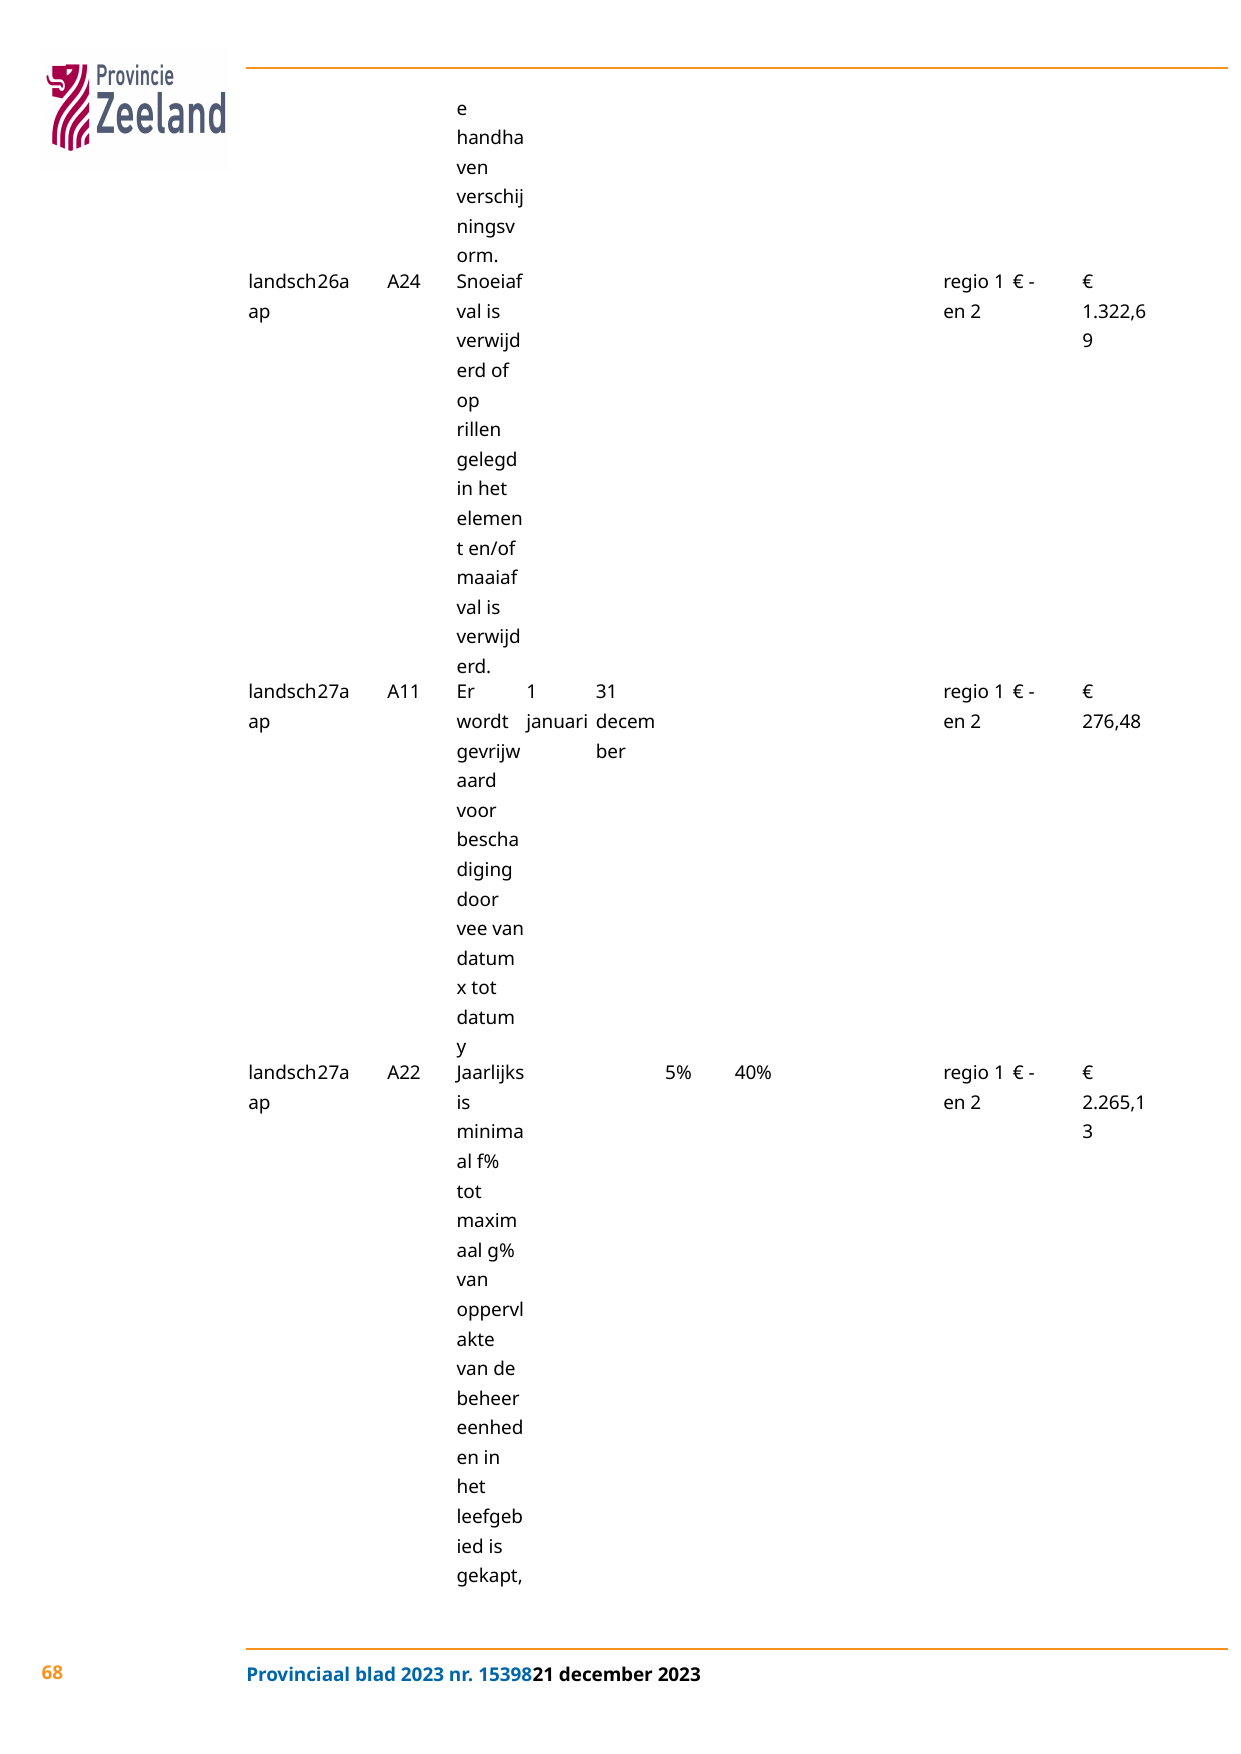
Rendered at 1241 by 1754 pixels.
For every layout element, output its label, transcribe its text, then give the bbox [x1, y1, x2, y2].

table_cell [1082, 95, 1152, 268]
table_cell [318, 95, 387, 268]
table_cell [596, 1060, 665, 1588]
table_cell A24 [387, 269, 456, 679]
table_cell [804, 679, 873, 1059]
table_cell landschap [248, 269, 317, 679]
table_cell A11 [387, 679, 456, 1059]
table_cell [874, 95, 943, 268]
table_cell [526, 1060, 596, 1588]
picture [41, 47, 231, 172]
table_cell Er wordt gevrijwaard voor beschadiging door vee van datum x tot datum y [456, 679, 526, 1059]
table_cell 26a [318, 269, 387, 679]
table_cell landschap [248, 1060, 317, 1588]
table_cell [665, 269, 734, 679]
table_cell [526, 95, 596, 268]
table_cell [387, 95, 456, 268]
table_cell € - [1013, 269, 1082, 679]
table_cell [596, 95, 665, 268]
table_cell 5% [665, 1060, 734, 1588]
table_cell € 2.265,13 [1082, 1060, 1152, 1588]
table_cell [248, 95, 317, 268]
table_cell [804, 95, 873, 268]
table_cell regio 1 en 2 [943, 679, 1013, 1059]
table_cell 27a [318, 679, 387, 1059]
table_cell regio 1 en 2 [943, 269, 1013, 679]
table_cell € - [1013, 679, 1082, 1059]
table_cell [526, 269, 596, 679]
table_cell [665, 95, 734, 268]
table_cell [804, 1060, 873, 1588]
table_cell [665, 679, 734, 1059]
table_cell [735, 95, 804, 268]
table_cell € 1.322,69 [1082, 269, 1152, 679]
table_cell A22 [387, 1060, 456, 1588]
table_cell regio 1 en 2 [943, 1060, 1013, 1588]
table_cell [1013, 95, 1082, 268]
table_cell Snoeiafval is verwijderd of op rillen gelegd in het element en/of maaiafval is verwijderd. [456, 269, 526, 679]
table_cell [874, 269, 943, 679]
table_cell € - [1013, 1060, 1082, 1588]
table_cell 31 december [596, 679, 665, 1059]
table_cell 27a [318, 1060, 387, 1588]
table_cell [874, 1060, 943, 1588]
table_cell 40% [735, 1060, 804, 1588]
table_cell [735, 269, 804, 679]
table_cell [804, 269, 873, 679]
table_cell [943, 95, 1013, 268]
table_cell [735, 679, 804, 1059]
table_cell [596, 269, 665, 679]
table_cell landschap [248, 679, 317, 1059]
table_cell Jaarlijks is minimaal f% tot maximaal g% van oppervlakte van de beheereenheden in het leefgebied is gekapt, [456, 1060, 526, 1588]
table_cell 1 januari [526, 679, 596, 1059]
table_cell [874, 679, 943, 1059]
table_cell € 276,48 [1082, 679, 1152, 1059]
table_cell e handhaven verschijningsvorm. [456, 95, 526, 268]
